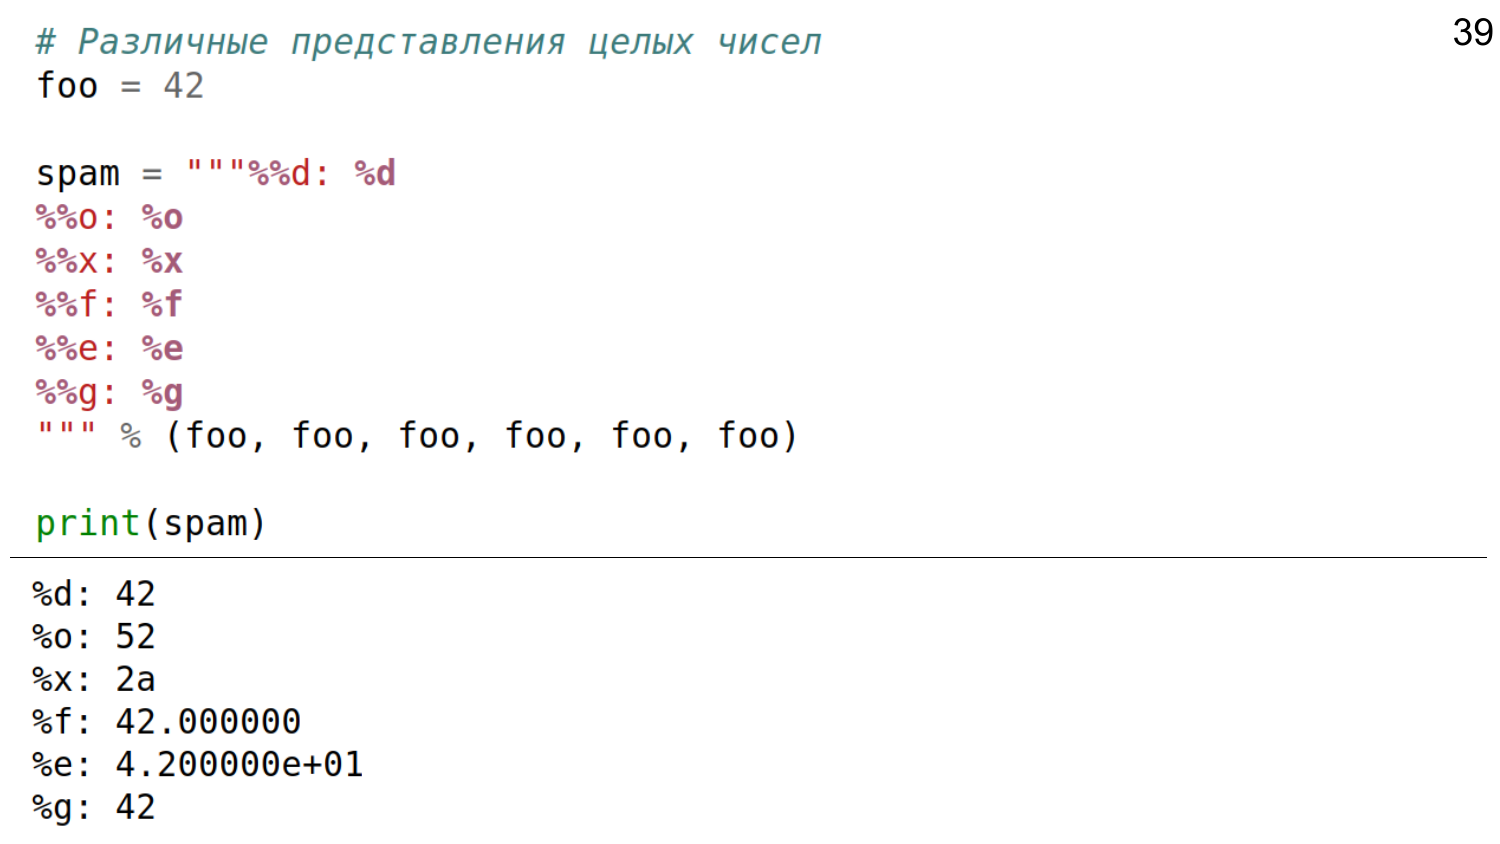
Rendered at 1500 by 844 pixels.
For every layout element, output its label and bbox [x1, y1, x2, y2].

picture [22, 15, 839, 553]
picture [18, 570, 377, 835]
